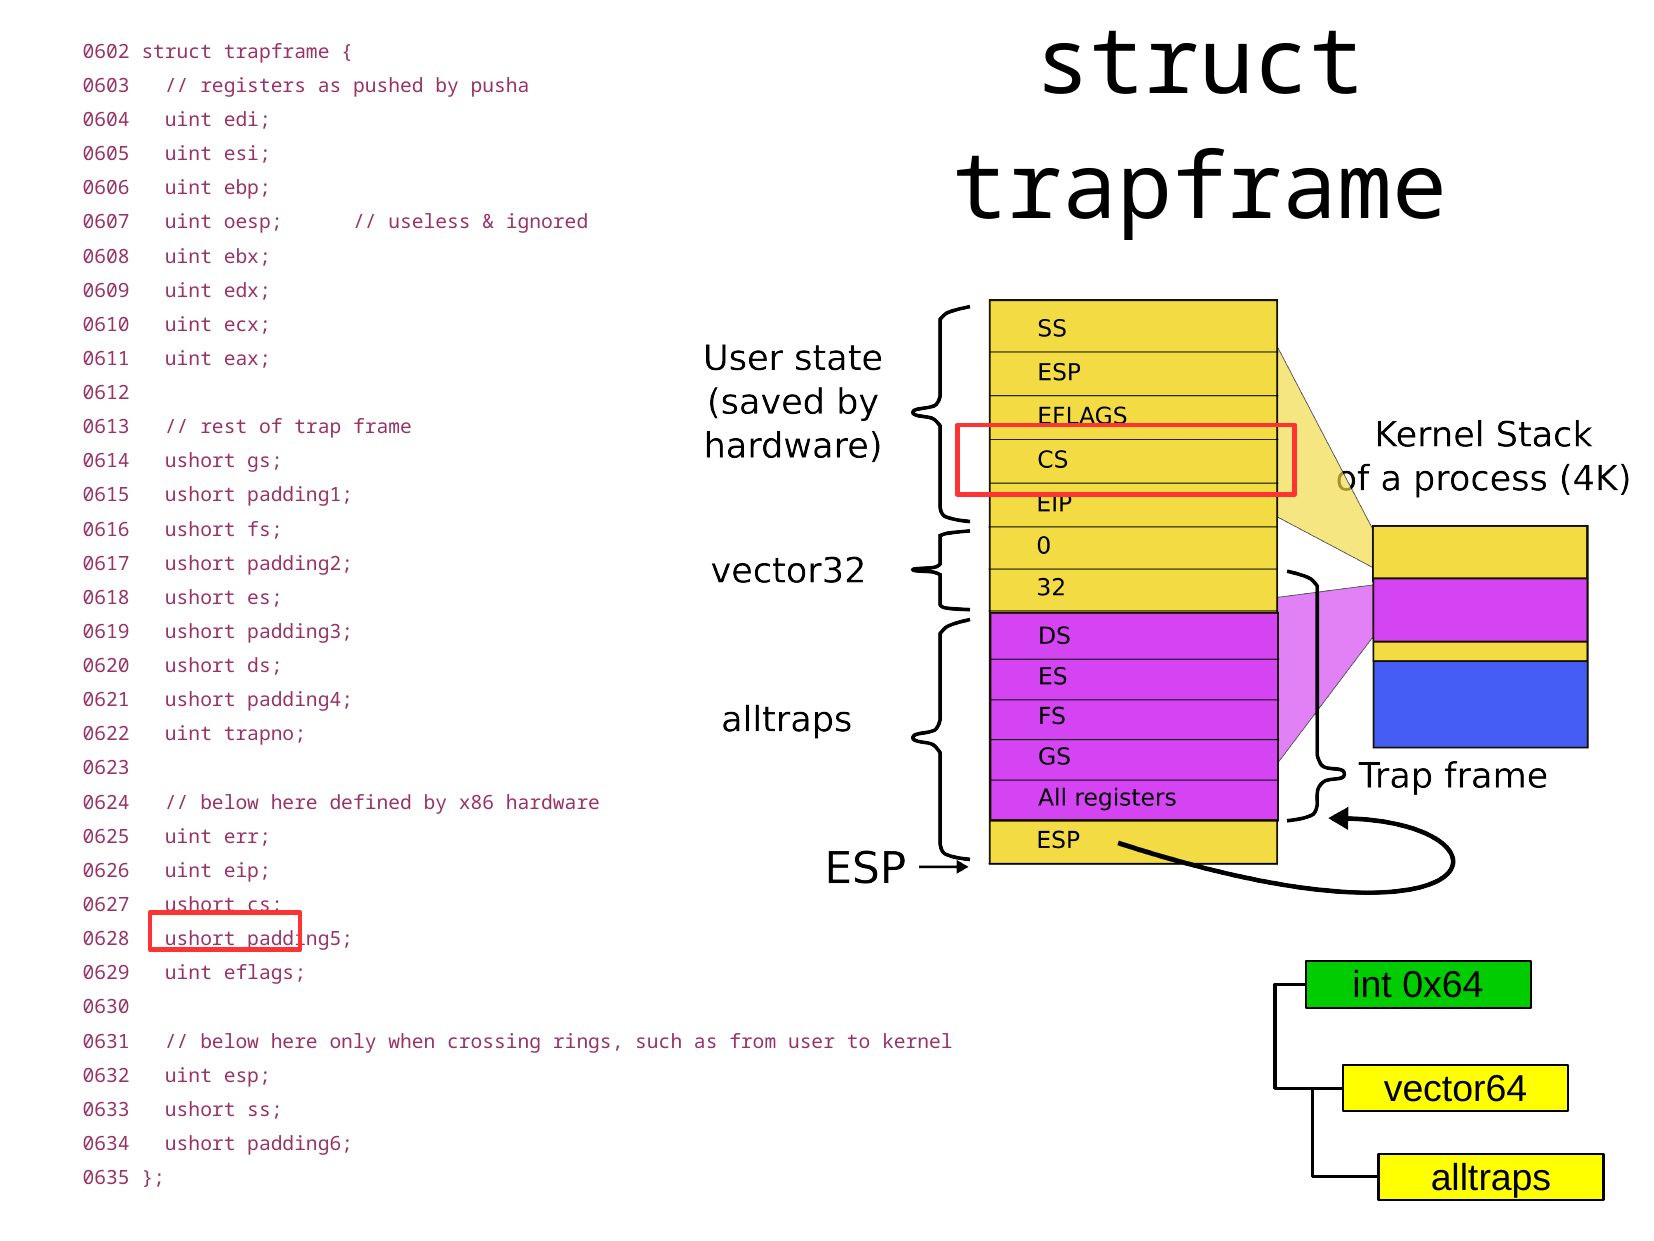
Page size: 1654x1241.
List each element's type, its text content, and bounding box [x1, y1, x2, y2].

text_box vector64 [1343, 1065, 1569, 1112]
list 0602 struct trapframe { 0603 // registers as pushed by pusha 0604 uint edi; 0605 uint esi; 0606 uint ebp; 0607 uint oesp; // useless & ignored 0608 uint ebx; 0609 uint edx; 0610 uint ecx; 0611 uint eax; 0612 0613 // rest of trap frame 0614 ushort gs; 0615 ushort padding1; 0616 ushort fs; 0617 ushort padding2; 0618 ushort es; 0619 ushort padding3; 0620 ushort ds; 0621 ushort padding4; 0622 uint trapno; 0623 0624 // below here defined by x86 hardware 0625 uint err; 0626 uint eip; 0627 ushort cs; 0628 ushort padding5; 0629 uint eflags; 0630 0631 // below here only when crossing rings, such as from user to kernel 0632 uint esp; 0633 ushort ss; 0634 ushort padding6; 0635 }; [82, 37, 1571, 1238]
title struct trapframe [787, 52, 1613, 188]
picture [706, 299, 1654, 895]
text_box int 0x64 [1305, 961, 1531, 1008]
text_box alltraps [1378, 1153, 1604, 1201]
